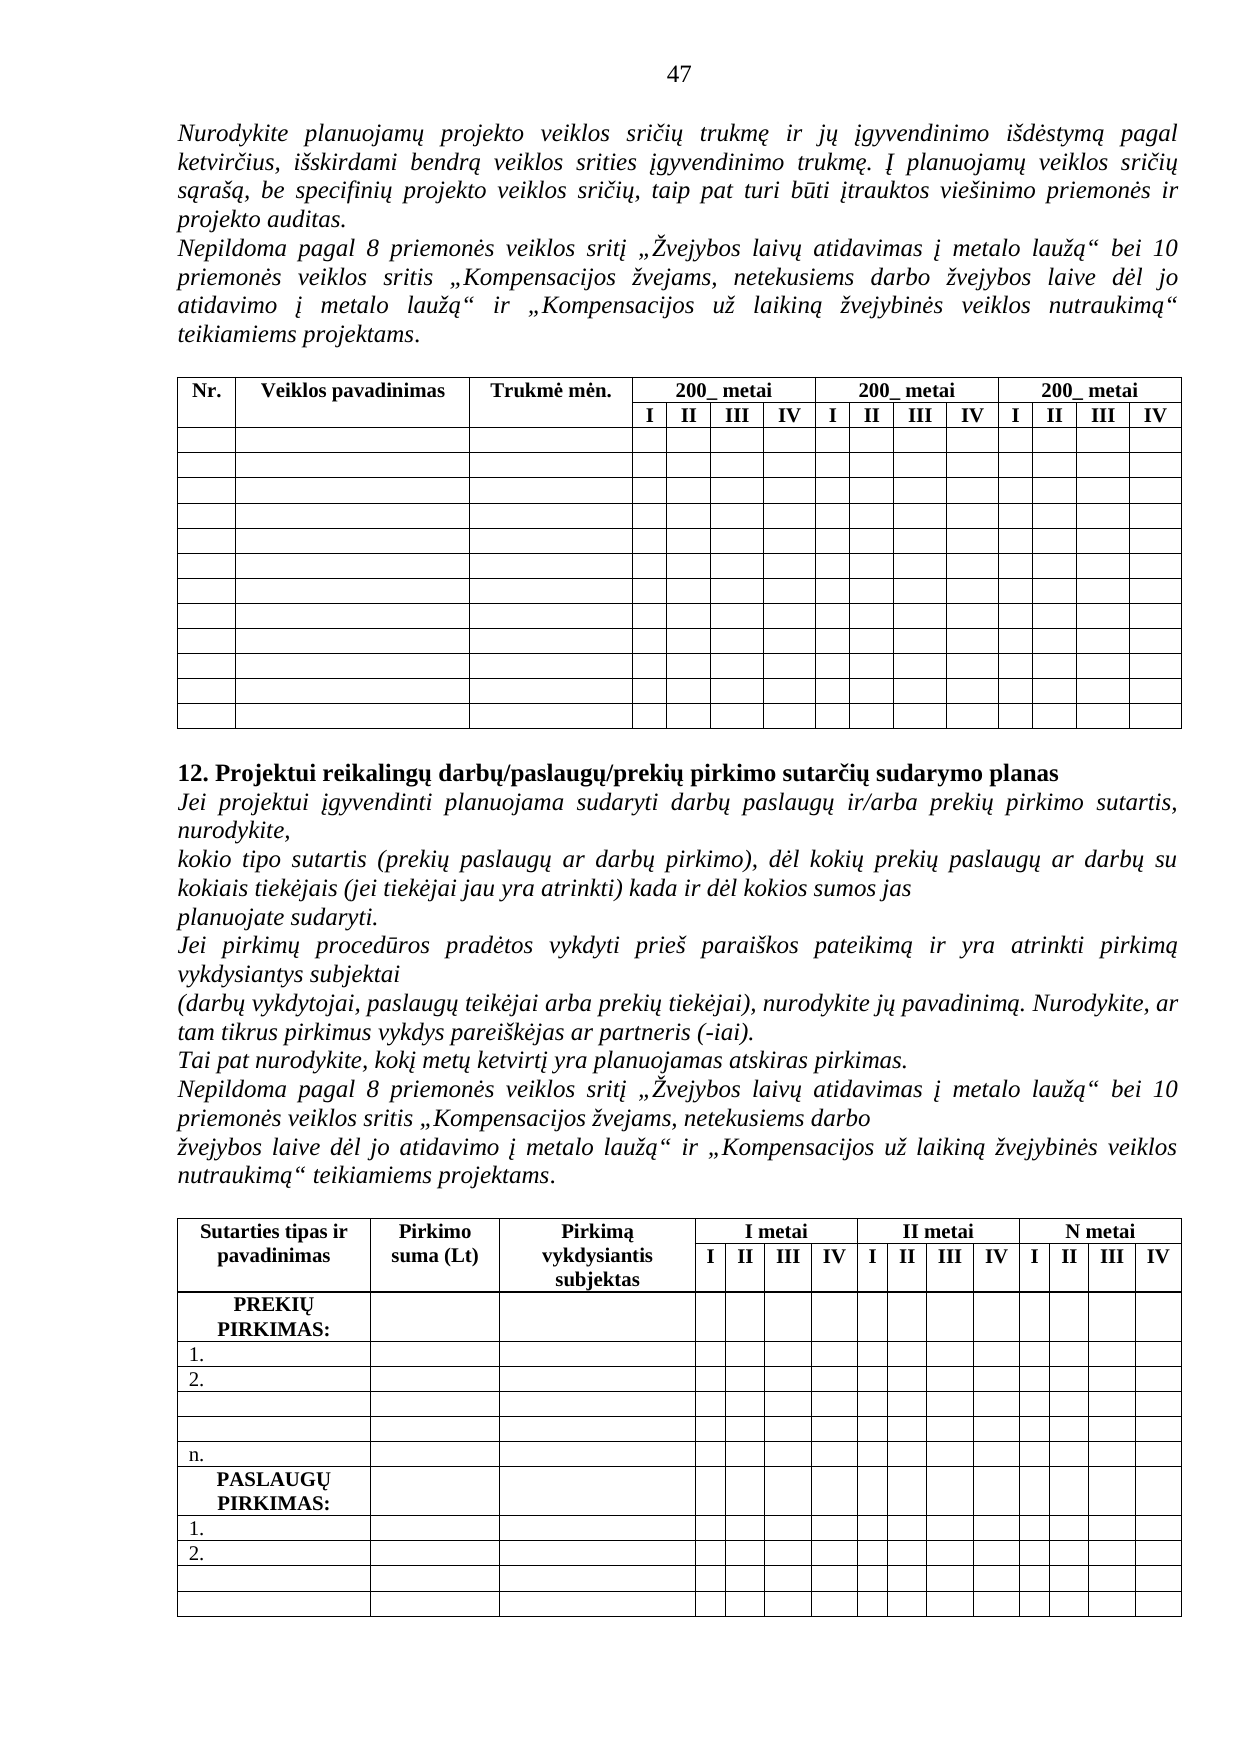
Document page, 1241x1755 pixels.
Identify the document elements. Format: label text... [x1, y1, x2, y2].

table_cell [1050, 1442, 1088, 1466]
table_cell IV [1130, 403, 1181, 427]
table_cell [947, 579, 998, 603]
table_cell [974, 1516, 1019, 1540]
table_cell [711, 679, 763, 703]
table_cell [1033, 554, 1076, 578]
table_cell I [816, 403, 849, 427]
table_cell 2. [178, 1541, 370, 1565]
text Jei pirkimų procedūros pradėtos vykdyti prieš paraiškos pateikimą ir yra atrinkti pirkimą vykdysiantys subjektai [177, 931, 1181, 988]
table_cell [470, 604, 632, 628]
table_cell [178, 1592, 370, 1616]
table_cell [696, 1516, 725, 1540]
table_cell [947, 654, 998, 678]
table_cell [947, 604, 998, 628]
table_cell [178, 679, 235, 703]
table_cell [178, 579, 235, 603]
table_cell [1020, 1417, 1049, 1441]
table_cell [1136, 1417, 1181, 1441]
table_cell [236, 529, 469, 553]
table_cell [1130, 579, 1181, 603]
table_cell [236, 504, 469, 527]
table_cell [633, 604, 666, 628]
table_cell [947, 679, 998, 703]
table_cell [1033, 704, 1076, 728]
table_cell [1033, 629, 1076, 653]
table_cell [888, 1566, 926, 1591]
table_cell [850, 704, 893, 728]
table_cell II [1033, 403, 1076, 427]
table_cell [633, 453, 666, 477]
table_cell [894, 654, 946, 678]
table_cell [1050, 1467, 1088, 1515]
table_cell [371, 1516, 499, 1540]
table_cell [711, 504, 763, 527]
table_cell [1020, 1442, 1049, 1466]
table_cell III [765, 1244, 811, 1291]
table_cell [726, 1367, 764, 1391]
table_cell [764, 529, 815, 553]
table_cell [894, 704, 946, 728]
table_cell [816, 504, 849, 527]
table_cell [765, 1516, 811, 1540]
table_cell [888, 1516, 926, 1540]
table_cell [470, 579, 632, 603]
table_cell [1033, 478, 1076, 502]
table_cell [765, 1541, 811, 1565]
table_cell [696, 1417, 725, 1441]
table_cell [947, 504, 998, 527]
table_cell [1089, 1566, 1135, 1591]
table_cell [812, 1392, 857, 1416]
table_cell II [667, 403, 710, 427]
table_cell [1077, 478, 1129, 502]
table_cell [858, 1342, 887, 1366]
table_cell [500, 1392, 695, 1416]
table_cell [500, 1467, 695, 1515]
table_cell [371, 1592, 499, 1616]
table_cell [726, 1442, 764, 1466]
table_cell [371, 1367, 499, 1391]
table_cell [726, 1392, 764, 1416]
table_cell [236, 579, 469, 603]
table_cell [999, 478, 1032, 502]
table_cell [1089, 1417, 1135, 1441]
table_cell [999, 604, 1032, 628]
table_cell [1089, 1293, 1135, 1341]
table_cell [1130, 428, 1181, 452]
table_cell [500, 1592, 695, 1616]
table_cell [888, 1442, 926, 1466]
text Nepildoma pagal 8 priemonės veiklos sritį „Žvejybos laivų atidavimas į metalo laužą“ bei 10 priemonės veiklos sritis „Kompensacijos žvejams, netekusiems darbo žvejybos laive dėl jo atidavimo į metalo laužą“ ir „Kompensacijos už laikiną žvejybinės veiklos nutraukimą“ teikiamiems projektams. [177, 233, 1181, 348]
table_cell [711, 704, 763, 728]
table_cell [1077, 679, 1129, 703]
table_cell [1089, 1516, 1135, 1540]
table_cell [999, 428, 1032, 452]
table_cell [711, 428, 763, 452]
table_cell [1136, 1392, 1181, 1416]
table_cell [1136, 1566, 1181, 1591]
table_cell II [1050, 1244, 1088, 1291]
table_cell [696, 1442, 725, 1466]
table_cell [927, 1566, 973, 1591]
table_cell [726, 1541, 764, 1565]
table_cell n. [178, 1442, 370, 1466]
table_cell [927, 1516, 973, 1540]
table_cell [500, 1342, 695, 1366]
table_cell [178, 529, 235, 553]
table_cell [816, 629, 849, 653]
table_cell [696, 1293, 725, 1341]
table_cell [999, 529, 1032, 553]
table_cell [894, 629, 946, 653]
table_cell [1077, 629, 1129, 653]
table_cell [894, 679, 946, 703]
table_cell [1077, 579, 1129, 603]
table_cell [1020, 1293, 1049, 1341]
text Nepildoma pagal 8 priemonės veiklos sritį „Žvejybos laivų atidavimas į metalo laužą“ bei 10 priemonės veiklos sritis „Kompensacijos žvejams, netekusiems darbo [177, 1074, 1181, 1132]
table_cell [894, 428, 946, 452]
table_cell I [1020, 1244, 1049, 1291]
table_cell [726, 1417, 764, 1441]
table_cell [850, 478, 893, 502]
table_header II metai [858, 1219, 1019, 1243]
table_cell [812, 1367, 857, 1391]
table_cell [858, 1442, 887, 1466]
text Tai pat nurodykite, kokį metų ketvirtį yra planuojamas atskiras pirkimas. [177, 1046, 1181, 1074]
table_cell [812, 1293, 857, 1341]
table_cell [765, 1392, 811, 1416]
table_cell [888, 1417, 926, 1441]
table_cell [816, 604, 849, 628]
table_cell [178, 604, 235, 628]
table_cell [858, 1392, 887, 1416]
table_cell [812, 1541, 857, 1565]
table_cell [500, 1541, 695, 1565]
table_cell IV [1136, 1244, 1181, 1291]
table_cell [1136, 1467, 1181, 1515]
table_cell [1077, 654, 1129, 678]
table_cell [1050, 1566, 1088, 1591]
table_cell [667, 453, 710, 477]
table_cell [633, 504, 666, 527]
table_cell [1020, 1566, 1049, 1591]
table_cell IV [974, 1244, 1019, 1291]
table_cell [947, 554, 998, 578]
table_header 200_ metai [999, 378, 1181, 402]
table_cell [236, 654, 469, 678]
table_cell [1130, 504, 1181, 527]
table_cell [178, 629, 235, 653]
table_cell [371, 1442, 499, 1466]
table_cell [947, 478, 998, 502]
table_cell [1077, 428, 1129, 452]
table_cell [888, 1293, 926, 1341]
table_cell [765, 1417, 811, 1441]
table_header N metai [1020, 1219, 1181, 1243]
table_cell II [726, 1244, 764, 1291]
table_cell [858, 1417, 887, 1441]
table_cell [1033, 504, 1076, 527]
table_cell [850, 629, 893, 653]
table_cell [888, 1367, 926, 1391]
table_cell [812, 1592, 857, 1616]
table_cell [178, 428, 235, 452]
table_cell [812, 1417, 857, 1441]
table_cell [711, 478, 763, 502]
table_cell [470, 428, 632, 452]
table_cell [178, 478, 235, 502]
table_cell [696, 1541, 725, 1565]
table_cell [999, 453, 1032, 477]
table_cell [1050, 1592, 1088, 1616]
table_cell [1130, 704, 1181, 728]
table_cell [764, 453, 815, 477]
table_cell [236, 679, 469, 703]
table_cell [894, 579, 946, 603]
table_cell [1020, 1392, 1049, 1416]
table_cell [236, 604, 469, 628]
table_cell [696, 1392, 725, 1416]
table_cell [667, 554, 710, 578]
table_cell [667, 579, 710, 603]
table_cell [764, 579, 815, 603]
table_cell PREKIŲ PIRKIMAS: [178, 1293, 370, 1341]
table_cell IV [764, 403, 815, 427]
table_cell III [711, 403, 763, 427]
table_cell [850, 428, 893, 452]
table_cell [1050, 1392, 1088, 1416]
table_cell [765, 1566, 811, 1591]
table_cell [1033, 428, 1076, 452]
table_cell [633, 679, 666, 703]
table_cell [999, 554, 1032, 578]
table_cell [667, 504, 710, 527]
table_cell [726, 1342, 764, 1366]
table_header Pirkimą vykdysiantis subjektas [500, 1219, 695, 1291]
table_cell [850, 679, 893, 703]
table_cell [1130, 629, 1181, 653]
table_cell [500, 1367, 695, 1391]
table_cell [927, 1342, 973, 1366]
table_cell [974, 1592, 1019, 1616]
table_cell [1033, 453, 1076, 477]
table_cell [765, 1342, 811, 1366]
table_cell [947, 704, 998, 728]
table_cell [927, 1367, 973, 1391]
table_cell [371, 1566, 499, 1591]
table_cell [927, 1392, 973, 1416]
table_cell I [999, 403, 1032, 427]
table_cell [667, 604, 710, 628]
table_cell [974, 1467, 1019, 1515]
table_cell [850, 654, 893, 678]
table_cell [764, 654, 815, 678]
table_cell [696, 1367, 725, 1391]
table_cell [1020, 1592, 1049, 1616]
table_cell [667, 428, 710, 452]
table_cell [764, 504, 815, 527]
table_cell [500, 1442, 695, 1466]
table_cell [927, 1592, 973, 1616]
table_cell [947, 428, 998, 452]
table_cell [711, 604, 763, 628]
table_cell [764, 629, 815, 653]
text planuojate sudaryti. [177, 902, 1181, 931]
table_cell [470, 679, 632, 703]
table_cell [470, 478, 632, 502]
table_cell III [1077, 403, 1129, 427]
table_cell [888, 1342, 926, 1366]
table_cell [371, 1293, 499, 1341]
table_cell [1050, 1417, 1088, 1441]
table_cell III [1089, 1244, 1135, 1291]
table_cell [711, 654, 763, 678]
table_cell III [927, 1244, 973, 1291]
table_cell [633, 529, 666, 553]
table_cell [764, 478, 815, 502]
table_cell [726, 1467, 764, 1515]
table_cell [888, 1467, 926, 1515]
table_cell I [633, 403, 666, 427]
table_header Pirkimo suma (Lt) [371, 1219, 499, 1291]
table_cell [764, 704, 815, 728]
table_cell [1136, 1293, 1181, 1341]
table_cell IV [812, 1244, 857, 1291]
table_cell [1020, 1342, 1049, 1366]
table_cell [696, 1342, 725, 1366]
table_cell 2. [178, 1367, 370, 1391]
table_cell [816, 529, 849, 553]
table_cell [894, 478, 946, 502]
table_cell [633, 629, 666, 653]
table_cell [470, 629, 632, 653]
table_cell [1077, 554, 1129, 578]
table_cell [999, 629, 1032, 653]
table_cell [371, 1342, 499, 1366]
table_header 200_ metai [633, 378, 815, 402]
table_cell [816, 478, 849, 502]
table_cell [1020, 1467, 1049, 1515]
table_cell [1136, 1442, 1181, 1466]
table_cell [1130, 679, 1181, 703]
table_cell [696, 1467, 725, 1515]
table_cell [633, 554, 666, 578]
table_cell [696, 1592, 725, 1616]
table_cell [765, 1467, 811, 1515]
table_cell [1020, 1516, 1049, 1540]
table_cell [816, 428, 849, 452]
table_cell [1089, 1342, 1135, 1366]
table_cell [894, 504, 946, 527]
table_cell [888, 1392, 926, 1416]
table_cell [850, 579, 893, 603]
table_cell [894, 604, 946, 628]
table_header 200_ metai [816, 378, 998, 402]
table_cell [974, 1541, 1019, 1565]
table_cell [500, 1566, 695, 1591]
table_cell [850, 554, 893, 578]
table_cell [470, 704, 632, 728]
table_cell [236, 554, 469, 578]
table_cell [500, 1516, 695, 1540]
table_cell [1033, 579, 1076, 603]
table_cell [850, 604, 893, 628]
table_cell [178, 654, 235, 678]
table_cell [1033, 679, 1076, 703]
table_cell [178, 1417, 370, 1441]
table_cell [470, 453, 632, 477]
table_cell [726, 1516, 764, 1540]
table_cell [894, 529, 946, 553]
table_cell [816, 704, 849, 728]
table_cell [999, 654, 1032, 678]
table_cell [1130, 554, 1181, 578]
table_cell [178, 554, 235, 578]
table_cell [371, 1467, 499, 1515]
table_cell [974, 1417, 1019, 1441]
table_cell [999, 704, 1032, 728]
table_cell [927, 1417, 973, 1441]
table_cell [765, 1592, 811, 1616]
table_cell [236, 453, 469, 477]
table_cell [1033, 654, 1076, 678]
table_cell [1136, 1592, 1181, 1616]
table_cell [633, 654, 666, 678]
table_cell [764, 428, 815, 452]
table_cell [236, 428, 469, 452]
table_cell [1089, 1367, 1135, 1391]
table_cell [1089, 1392, 1135, 1416]
table_cell [947, 453, 998, 477]
table_cell II [850, 403, 893, 427]
table_cell [711, 453, 763, 477]
table_cell [1077, 453, 1129, 477]
table_header Veiklos pavadinimas [236, 378, 469, 427]
table_cell [974, 1342, 1019, 1366]
table_cell [470, 554, 632, 578]
table_cell [947, 629, 998, 653]
table_cell [711, 554, 763, 578]
table_cell [1136, 1541, 1181, 1565]
table_cell [858, 1367, 887, 1391]
table_cell 1. [178, 1516, 370, 1540]
table_cell [178, 504, 235, 527]
text (darbų vykdytojai, paslaugų teikėjai arba prekių tiekėjai), nurodykite jų pavadinimą. Nurodykite, ar tam tikrus pirkimus vykdys pareiškėjas ar partneris (-iai). [177, 988, 1181, 1046]
table_cell [974, 1367, 1019, 1391]
table_cell [947, 529, 998, 553]
table_cell [236, 629, 469, 653]
table_cell [726, 1293, 764, 1341]
table_cell [1077, 604, 1129, 628]
table_cell [858, 1592, 887, 1616]
table_cell [927, 1293, 973, 1341]
table_cell [470, 504, 632, 527]
table_cell [1050, 1342, 1088, 1366]
table_cell [858, 1541, 887, 1565]
table_cell [765, 1367, 811, 1391]
table_cell [633, 579, 666, 603]
table_cell [850, 504, 893, 527]
table_cell [696, 1566, 725, 1591]
table_cell [858, 1293, 887, 1341]
table_cell [1089, 1467, 1135, 1515]
table_cell [500, 1417, 695, 1441]
table_header Nr. [178, 378, 235, 427]
table_cell [1050, 1541, 1088, 1565]
table_cell [1130, 453, 1181, 477]
table_cell II [888, 1244, 926, 1291]
table_cell [1130, 604, 1181, 628]
table_cell [178, 453, 235, 477]
table_cell [1136, 1342, 1181, 1366]
table_cell [633, 428, 666, 452]
table_cell [667, 478, 710, 502]
table_cell PASLAUGŲ PIRKIMAS: [178, 1467, 370, 1515]
table_cell [812, 1342, 857, 1366]
table_cell [236, 478, 469, 502]
table_cell [850, 529, 893, 553]
table_cell [470, 654, 632, 678]
table_cell [667, 629, 710, 653]
table_cell [812, 1566, 857, 1591]
table_cell [711, 529, 763, 553]
table_cell [726, 1592, 764, 1616]
table_cell [1136, 1367, 1181, 1391]
table_cell [667, 529, 710, 553]
table_cell [816, 453, 849, 477]
table_cell [1050, 1367, 1088, 1391]
table_cell [764, 604, 815, 628]
table_cell [1089, 1541, 1135, 1565]
table_cell [765, 1442, 811, 1466]
table_cell [711, 629, 763, 653]
table_cell [927, 1442, 973, 1466]
table_cell [999, 504, 1032, 527]
table_cell [927, 1467, 973, 1515]
table_cell [470, 529, 632, 553]
table_cell [371, 1417, 499, 1441]
table_cell [178, 704, 235, 728]
table_cell [633, 478, 666, 502]
table_cell [178, 1392, 370, 1416]
table_cell [816, 554, 849, 578]
table_cell [816, 654, 849, 678]
text kokio tipo sutartis (prekių paslaugų ar darbų pirkimo), dėl kokių prekių paslaugų ar darbų su kokiais tiekėjais (jei tiekėjai jau yra atrinkti) kada ir dėl kokios sumos jas [177, 844, 1181, 902]
table_cell [999, 579, 1032, 603]
text Nurodykite planuojamų projekto veiklos sričių trukmę ir jų įgyvendinimo išdėstymą pagal ketvirčius, išskirdami bendrą veiklos srities įgyvendinimo trukmę. Į planuojamų veiklos sričių sąrašą, be specifinių projekto veiklos sričių, taip pat turi būti įtrauktos viešinimo priemonės ir projekto auditas. [177, 118, 1181, 233]
table_cell [1130, 478, 1181, 502]
table_cell [850, 453, 893, 477]
table_cell [812, 1442, 857, 1466]
table_header I metai [696, 1219, 857, 1243]
table_cell [974, 1566, 1019, 1591]
table_cell [667, 679, 710, 703]
table_cell [1077, 504, 1129, 527]
table_cell [974, 1392, 1019, 1416]
table_cell [1077, 529, 1129, 553]
table_cell I [858, 1244, 887, 1291]
table_cell [816, 679, 849, 703]
table_cell [858, 1566, 887, 1591]
table_cell [711, 579, 763, 603]
table_cell [812, 1516, 857, 1540]
table_cell [858, 1516, 887, 1540]
table_cell [371, 1392, 499, 1416]
table_cell [178, 1566, 370, 1591]
table_cell [894, 554, 946, 578]
table_cell [858, 1467, 887, 1515]
table_cell [888, 1592, 926, 1616]
table_cell [500, 1293, 695, 1341]
text 12. Projektui reikalingų darbų/paslaugų/prekių pirkimo sutarčių sudarymo planas [177, 758, 1181, 787]
table_cell [667, 654, 710, 678]
table_cell [927, 1541, 973, 1565]
table_cell [894, 453, 946, 477]
table_cell [667, 704, 710, 728]
table_cell [236, 704, 469, 728]
table_cell 1. [178, 1342, 370, 1366]
table_cell I [696, 1244, 725, 1291]
table_cell IV [947, 403, 998, 427]
text žvejybos laive dėl jo atidavimo į metalo laužą“ ir „Kompensacijos už laikiną žvejybinės veiklos nutraukimą“ teikiamiems projektams. [177, 1132, 1181, 1189]
table_cell [1089, 1592, 1135, 1616]
table_cell [764, 554, 815, 578]
table_cell III [894, 403, 946, 427]
table_cell [1020, 1367, 1049, 1391]
table_cell [974, 1293, 1019, 1341]
table_cell [1033, 604, 1076, 628]
table_header Sutarties tipas ir pavadinimas [178, 1219, 370, 1291]
table_cell [816, 579, 849, 603]
table_cell [1050, 1516, 1088, 1540]
table_cell [765, 1293, 811, 1341]
table_cell [1130, 529, 1181, 553]
table_cell [1020, 1541, 1049, 1565]
table_cell [1077, 704, 1129, 728]
table_cell [726, 1566, 764, 1591]
table_cell [812, 1467, 857, 1515]
table_cell [888, 1541, 926, 1565]
table_cell [371, 1541, 499, 1565]
table_cell [1089, 1442, 1135, 1466]
table_cell [633, 704, 666, 728]
table_cell [974, 1442, 1019, 1466]
table_header Trukmė mėn. [470, 378, 632, 427]
table_cell [1136, 1516, 1181, 1540]
text Jei projektui įgyvendinti planuojama sudaryti darbų paslaugų ir/arba prekių pirkimo sutartis, nurodykite, [177, 787, 1181, 844]
table_cell [764, 679, 815, 703]
table_cell [1033, 529, 1076, 553]
table_cell [1050, 1293, 1088, 1341]
table_cell [1130, 654, 1181, 678]
table_cell [999, 679, 1032, 703]
